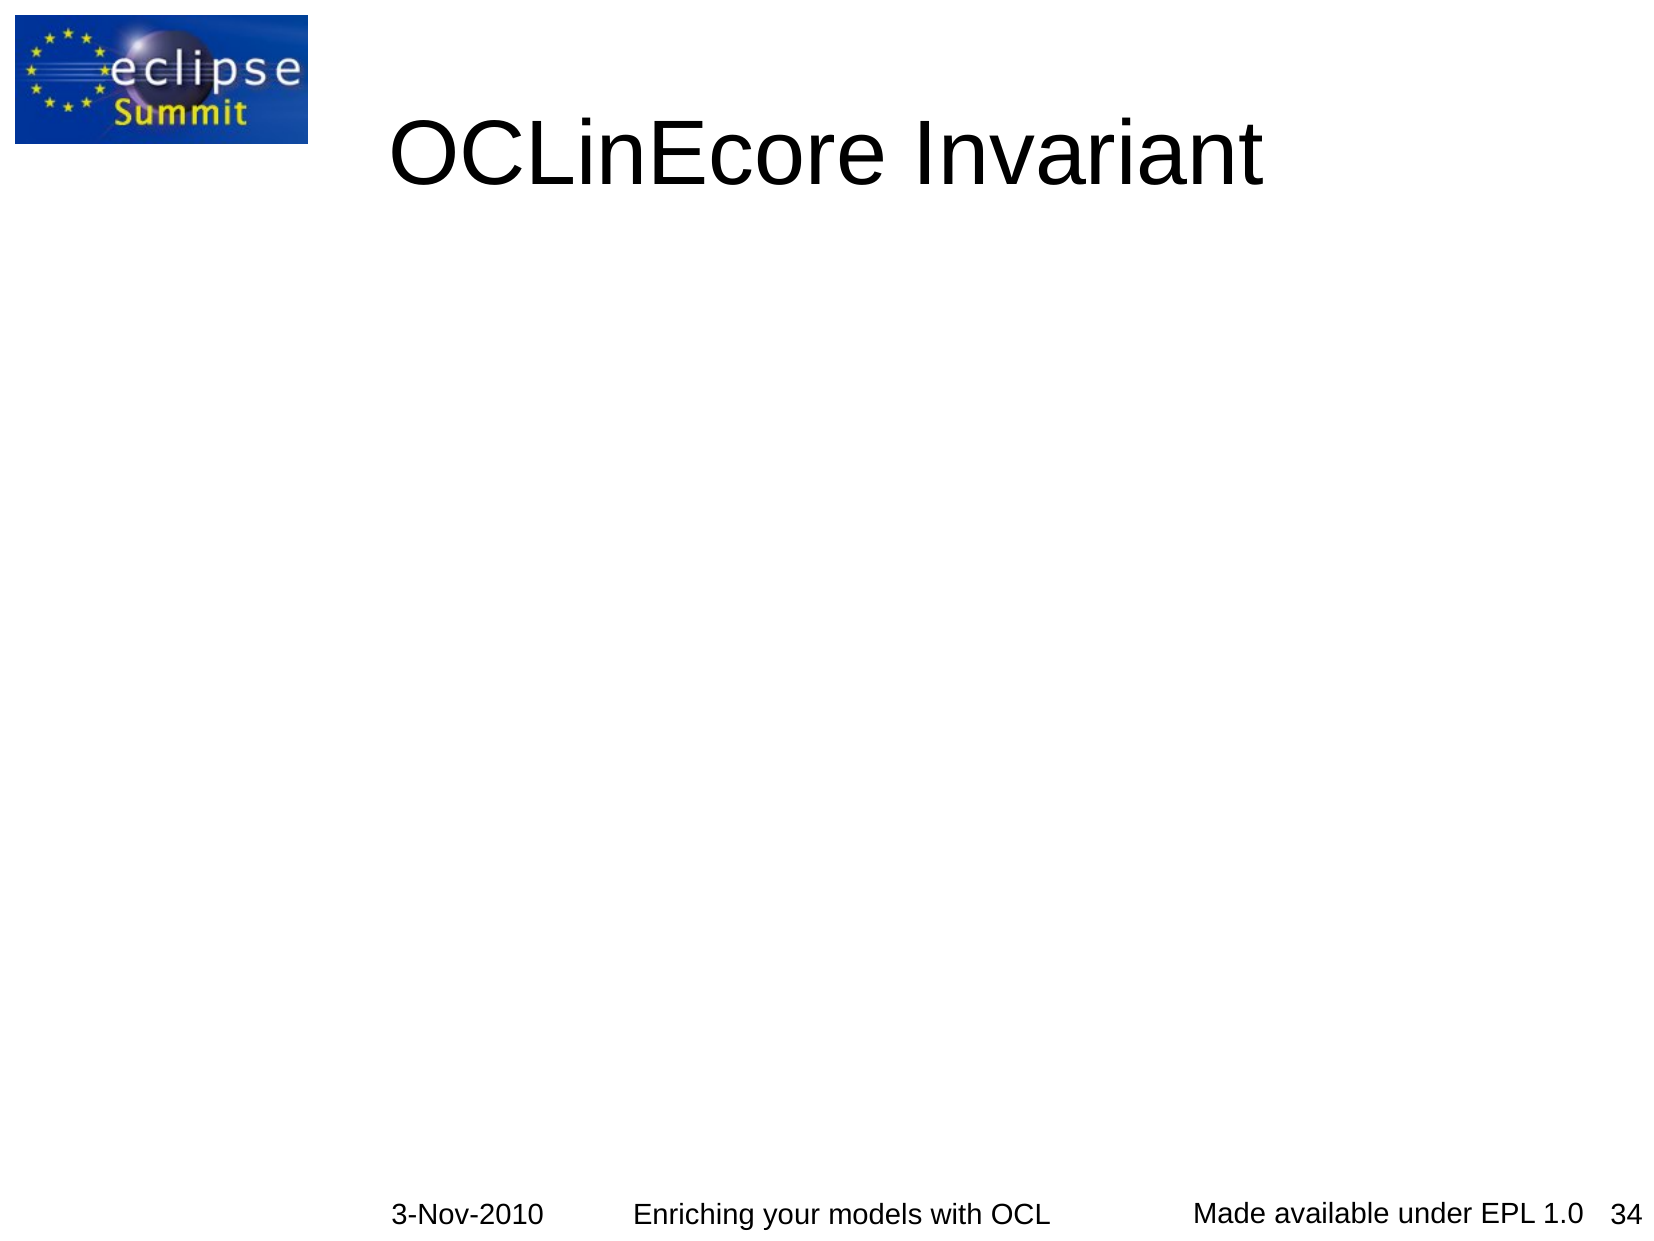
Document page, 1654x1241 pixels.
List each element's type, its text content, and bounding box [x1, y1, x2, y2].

picture [15, 15, 308, 144]
title OCLinEcore Invariant [82, 56, 1571, 250]
